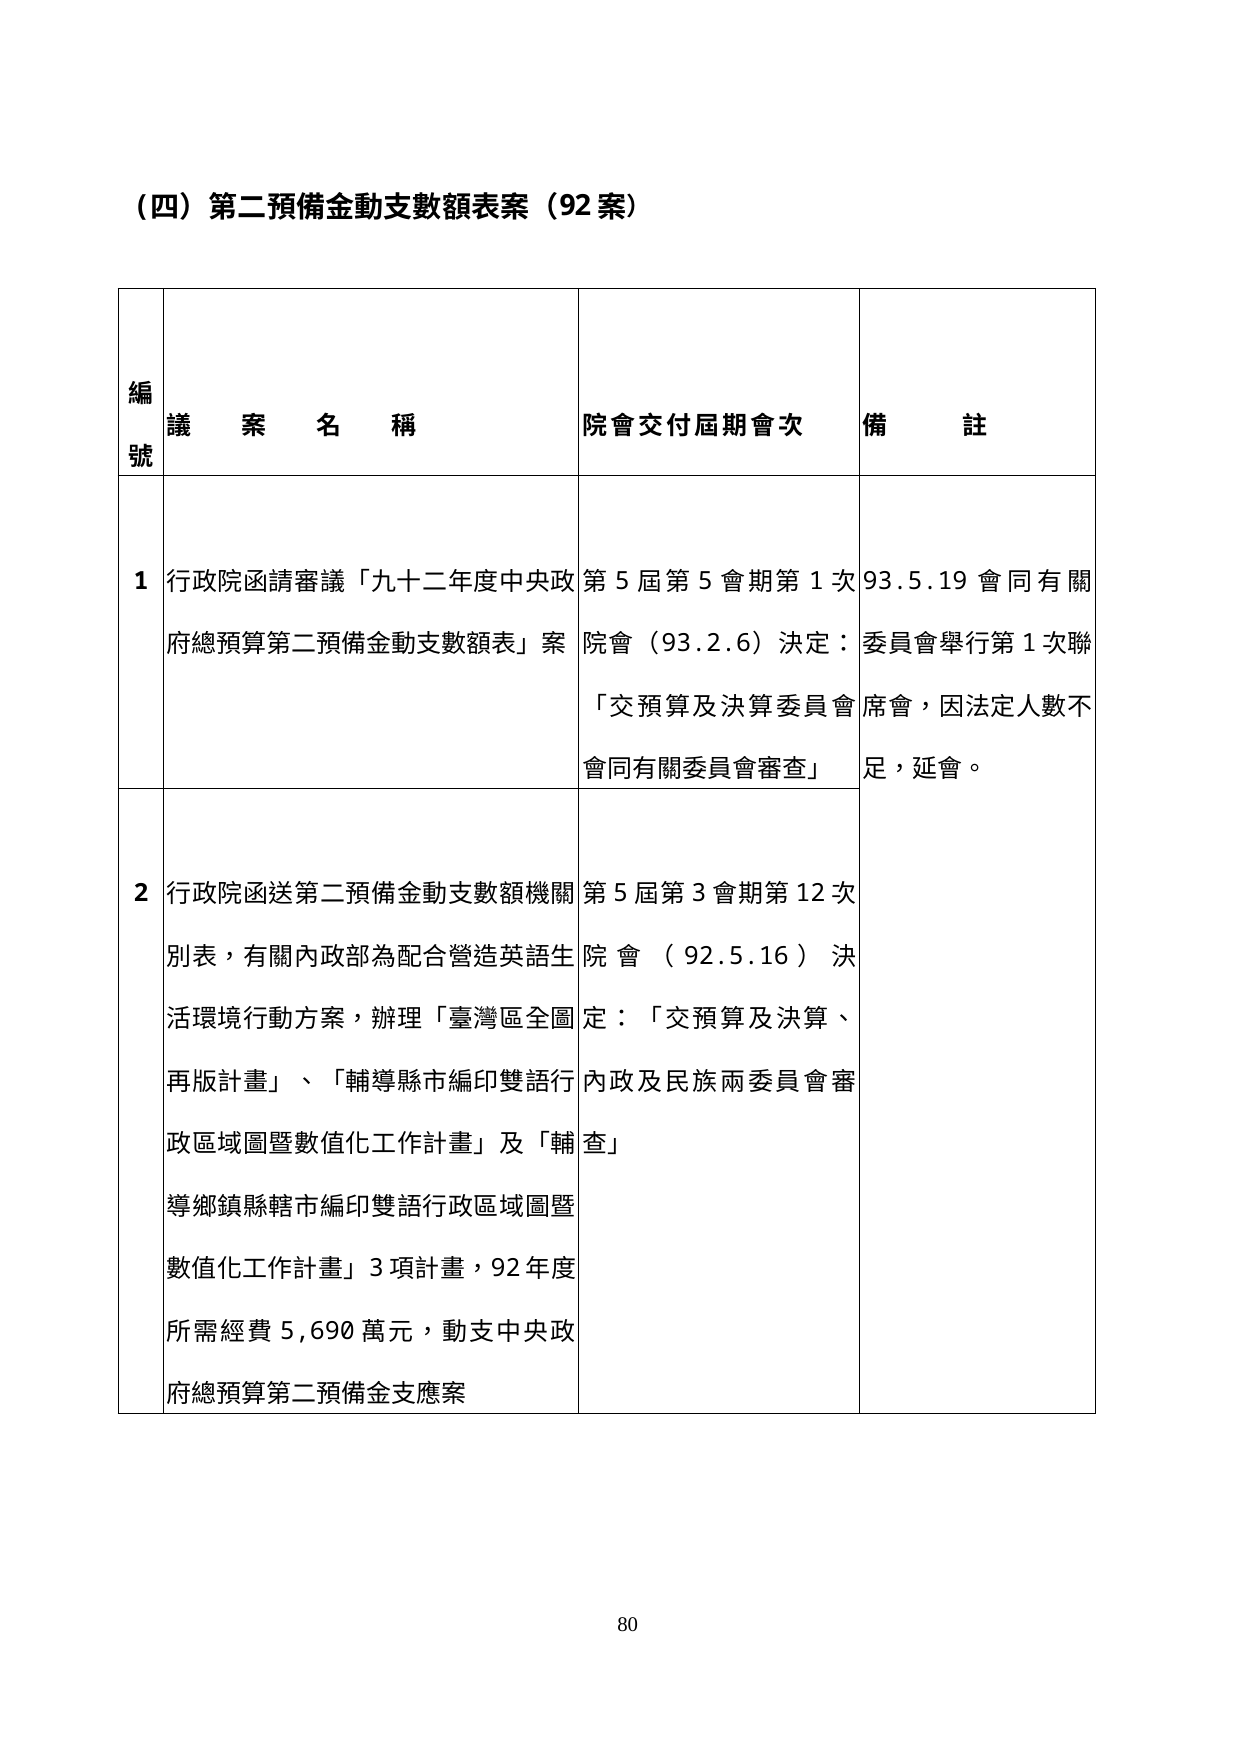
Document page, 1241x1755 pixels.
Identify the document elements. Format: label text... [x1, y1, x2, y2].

table_cell [119, 476, 163, 788]
table_cell 93.5.19會同有關委員會舉行第1次聯席會，因法定人數不足，延會。 [860, 476, 1095, 1413]
table_cell 第5屆第5會期第1次院會（93.2.6）決定：「交預算及決算委員會會同有關委員會審查」 [579, 476, 859, 788]
table_cell [119, 789, 163, 1413]
table_cell 行政院函請審議「九十二年度中央政府總預算第二預備金動支數額表」案 [164, 476, 578, 788]
table_cell 行政院函送第二預備金動支數額機關別表，有關內政部為配合營造英語生活環境行動方案，辦理「臺灣區全圖再版計畫」、「輔導縣市編印雙語行政區域圖暨數值化工作計畫」及「輔導鄉鎮縣轄市編印雙語行政區域圖暨數值化工作計畫」3項計畫，92年度所需經費5,690萬元，動支中央政府總預算第二預備金支應案 [164, 789, 578, 1413]
table_header 編號 [119, 289, 163, 475]
table_header 備 註 [860, 289, 1095, 475]
table_header 院會交付屆期會次 [579, 289, 859, 475]
table_header 議 案 名 稱 [164, 289, 578, 475]
text (四）第二預備金動支數額表案（92案） [118, 163, 1137, 225]
table_cell 第5屆第3會期第12次院會（92.5.16）決定：「交預算及決算、內政及民族兩委員會審查」 [579, 789, 859, 1413]
